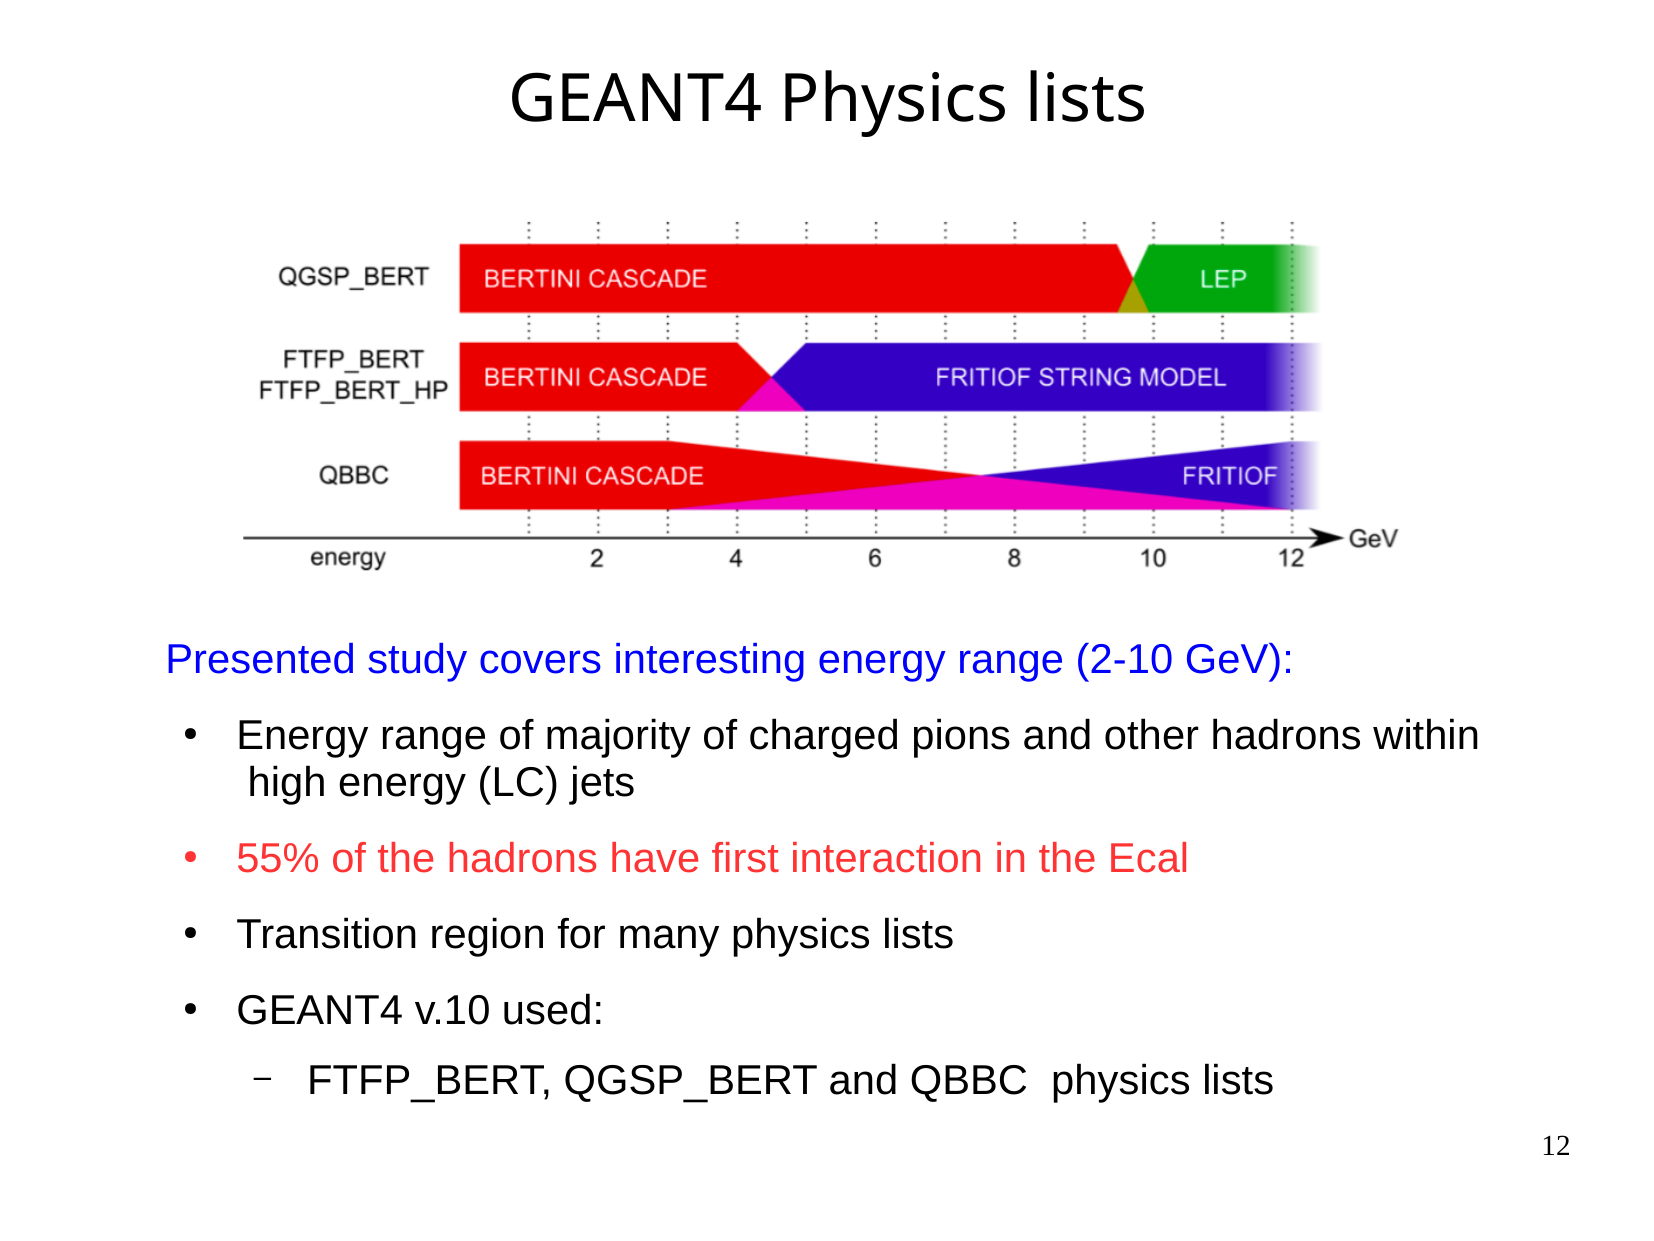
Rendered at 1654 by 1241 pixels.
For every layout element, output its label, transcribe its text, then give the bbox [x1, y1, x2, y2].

title GEANT4 Physics lists [85, 52, 1571, 139]
picture [234, 201, 1452, 602]
list Presented study covers interesting energy range (2-10 GeV): Energy range of majority of charged pions and other hadrons within high energy (LC) jets 55% of the hadrons have first interaction in the Ecal Transition region for many physics lists GEANT4 v.10 used: FTFP_BERT, QGSP_BERT and QBBC physics lists [165, 636, 1504, 1173]
